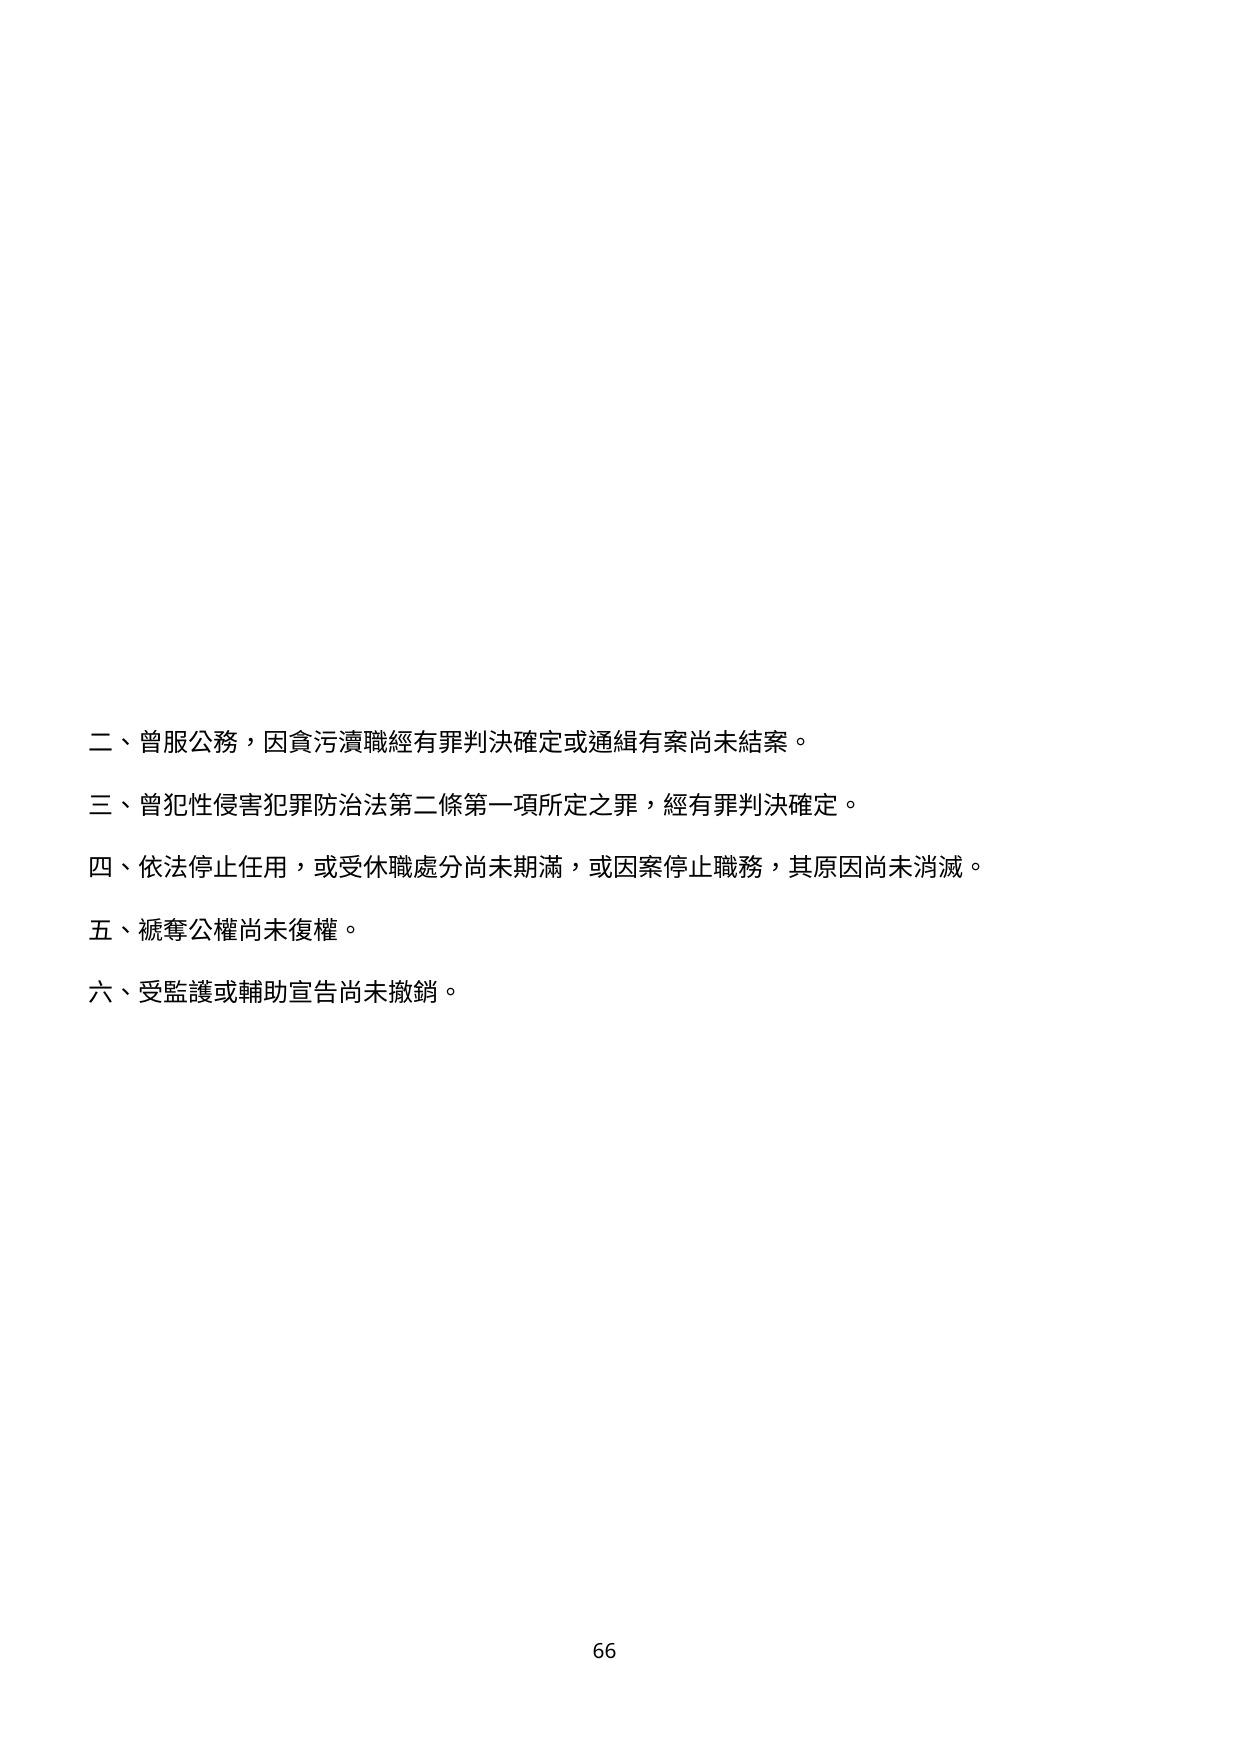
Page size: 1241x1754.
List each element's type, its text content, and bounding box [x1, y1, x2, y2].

text 二、曾服公務，因貪污瀆職經有罪判決確定或通緝有案尚未結案。 [89, 699, 1157, 762]
text 五、褫奪公權尚未復權。 [89, 887, 1157, 949]
text 四、依法停止任用，或受休職處分尚未期滿，或因案停止職務，其原因尚未消滅。 [89, 824, 1157, 887]
text 三、曾犯性侵害犯罪防治法第二條第一項所定之罪，經有罪判決確定。 [89, 762, 1157, 824]
text 六、受監護或輔助宣告尚未撤銷。 [89, 949, 1157, 1012]
